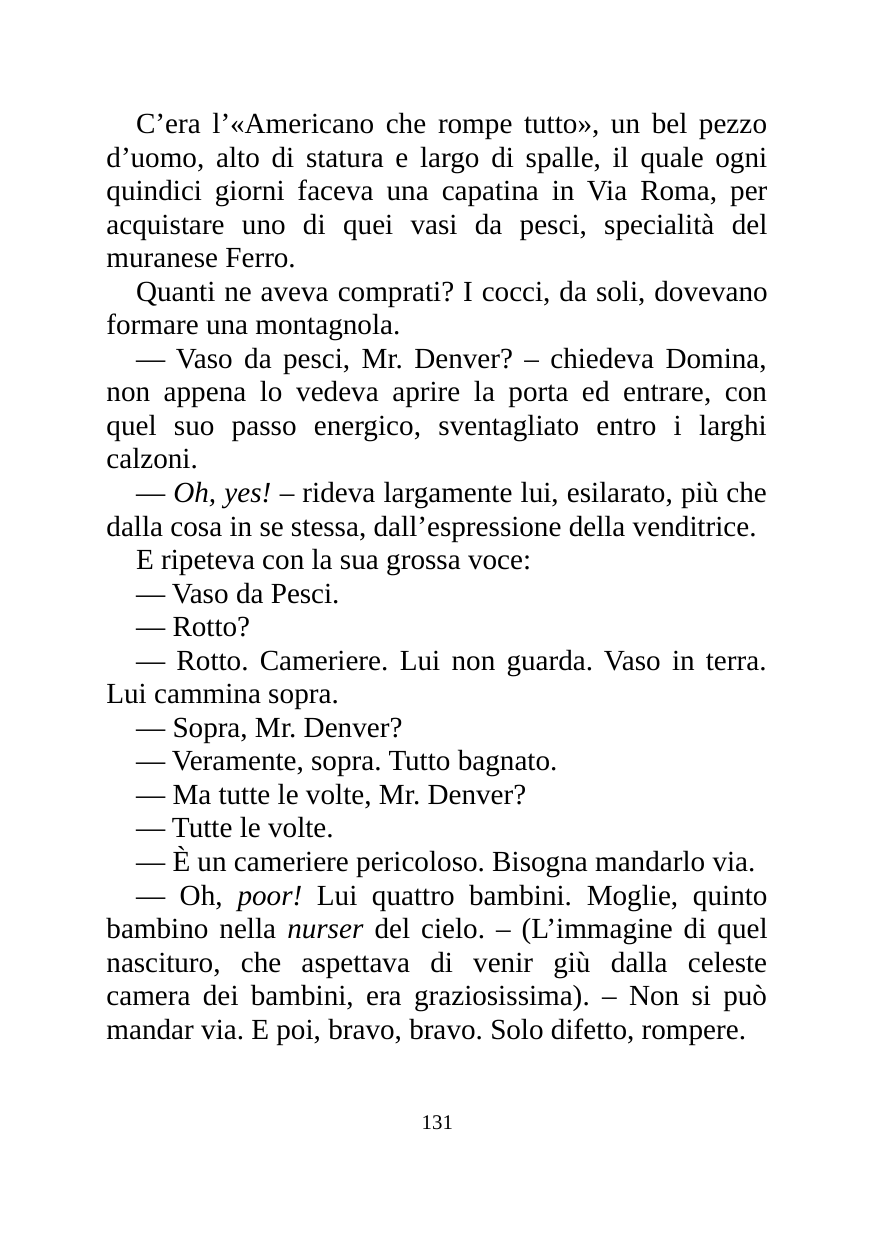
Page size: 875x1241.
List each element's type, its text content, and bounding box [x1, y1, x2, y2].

text — È un cameriere pericoloso. Bisogna mandarlo via. [106, 844, 768, 878]
text — Rotto. Cameriere. Lui non guarda. Vaso in terra. Lui cammina sopra. [106, 643, 768, 710]
text — Vaso da Pesci. [106, 576, 768, 609]
text E ripeteva con la sua grossa voce: [106, 542, 768, 576]
text — Rotto? [106, 609, 768, 643]
text — Vaso da pesci, Mr. Denver? – chiedeva Domina, non appena lo vedeva aprire la porta ed entrare, con quel suo passo energico, sventagliato entro i larghi calzoni. [106, 341, 768, 475]
text Quanti ne aveva comprati? I cocci, da soli, dovevano formare una montagnola. [106, 274, 768, 341]
text C’era l’«Americano che rompe tutto», un bel pezzo d’uomo, alto di statura e largo di spalle, il quale ogni quindici giorni faceva una capatina in Via Roma, per acquistare uno di quei vasi da pesci, specialità del muranese Ferro. [106, 106, 768, 274]
text — Tutte le volte. [106, 811, 768, 844]
text — Ma tutte le volte, Mr. Denver? [106, 777, 768, 811]
text — Oh, poor! Lui quattro bambini. Moglie, quinto bambino nella nurser del cielo. – (L’immagine di quel nascituro, che aspettava di venir giù dalla celeste camera dei bambini, era graziosissima). – Non si può mandar via. E poi, bravo, bravo. Solo difetto, rompere. [106, 878, 768, 1045]
text — Oh, yes! – rideva largamente lui, esilarato, più che dalla cosa in se stessa, dall’espressione della venditrice. [106, 475, 768, 542]
text — Sopra, Mr. Denver? [106, 710, 768, 743]
text — Veramente, sopra. Tutto bagnato. [106, 743, 768, 777]
